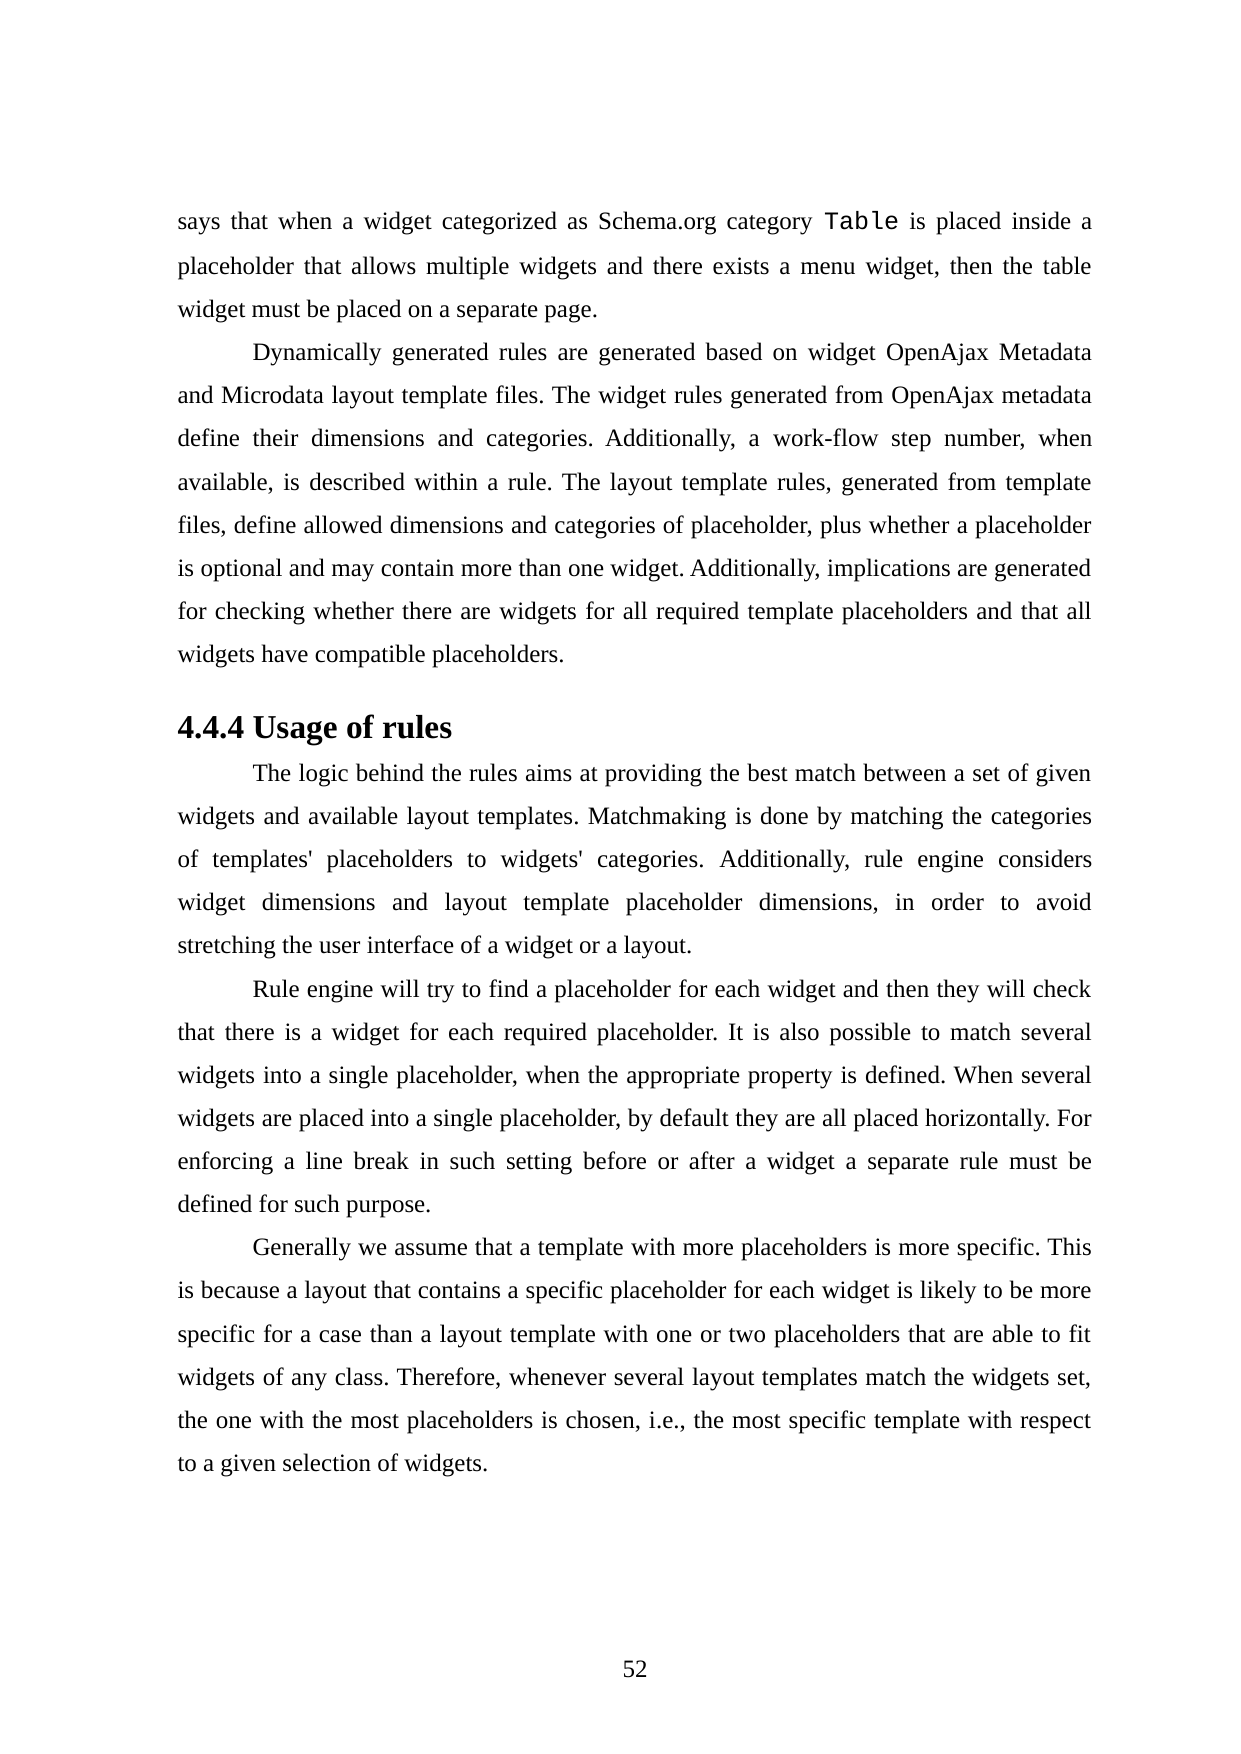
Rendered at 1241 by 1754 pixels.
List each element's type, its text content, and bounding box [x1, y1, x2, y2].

text Generally we assume that a template with more placeholders is more specific. This is because a layout that contains a specific placeholder for each widget is likely to be more specific for a case than a layout template with one or two placeholders that are able to fit widgets of any class. Therefore, whenever several layout templates match the widgets set, the one with the most placeholders is chosen, i.e., the most specific template with respect to a given selection of widgets. [177, 1232, 1093, 1477]
text The logic behind the rules aims at providing the best match between a set of given widgets and available layout templates. Matchmaking is done by matching the categories of templates' placeholders to widgets' categories. Additionally, rule engine considers widget dimensions and layout template placeholder dimensions, in order to avoid stretching the user interface of a widget or a layout. [177, 758, 1093, 959]
subtitle Usage of rules [177, 707, 1093, 746]
text says that when a widget categorized as Schema.org category Table is placed inside a placeholder that allows multiple widgets and there exists a menu widget, then the table widget must be placed on a separate page. [177, 206, 1093, 323]
text Rule engine will try to find a placeholder for each widget and then they will check that there is a widget for each required placeholder. It is also possible to match several widgets into a single placeholder, when the appropriate property is defined. When several widgets are placed into a single placeholder, by default they are all placed horizontally. For enforcing a line break in such setting before or after a widget a separate rule must be defined for such purpose. [177, 974, 1093, 1218]
text Dynamically generated rules are generated based on widget OpenAjax Metadata and Microdata layout template files. The widget rules generated from OpenAjax metadata define their dimensions and categories. Additionally, a work-flow step number, when available, is described within a rule. The layout template rules, generated from template files, define allowed dimensions and categories of placeholder, plus whether a placeholder is optional and may contain more than one widget. Additionally, implications are generated for checking whether there are widgets for all required template placeholders and that all widgets have compatible placeholders. [177, 337, 1093, 668]
